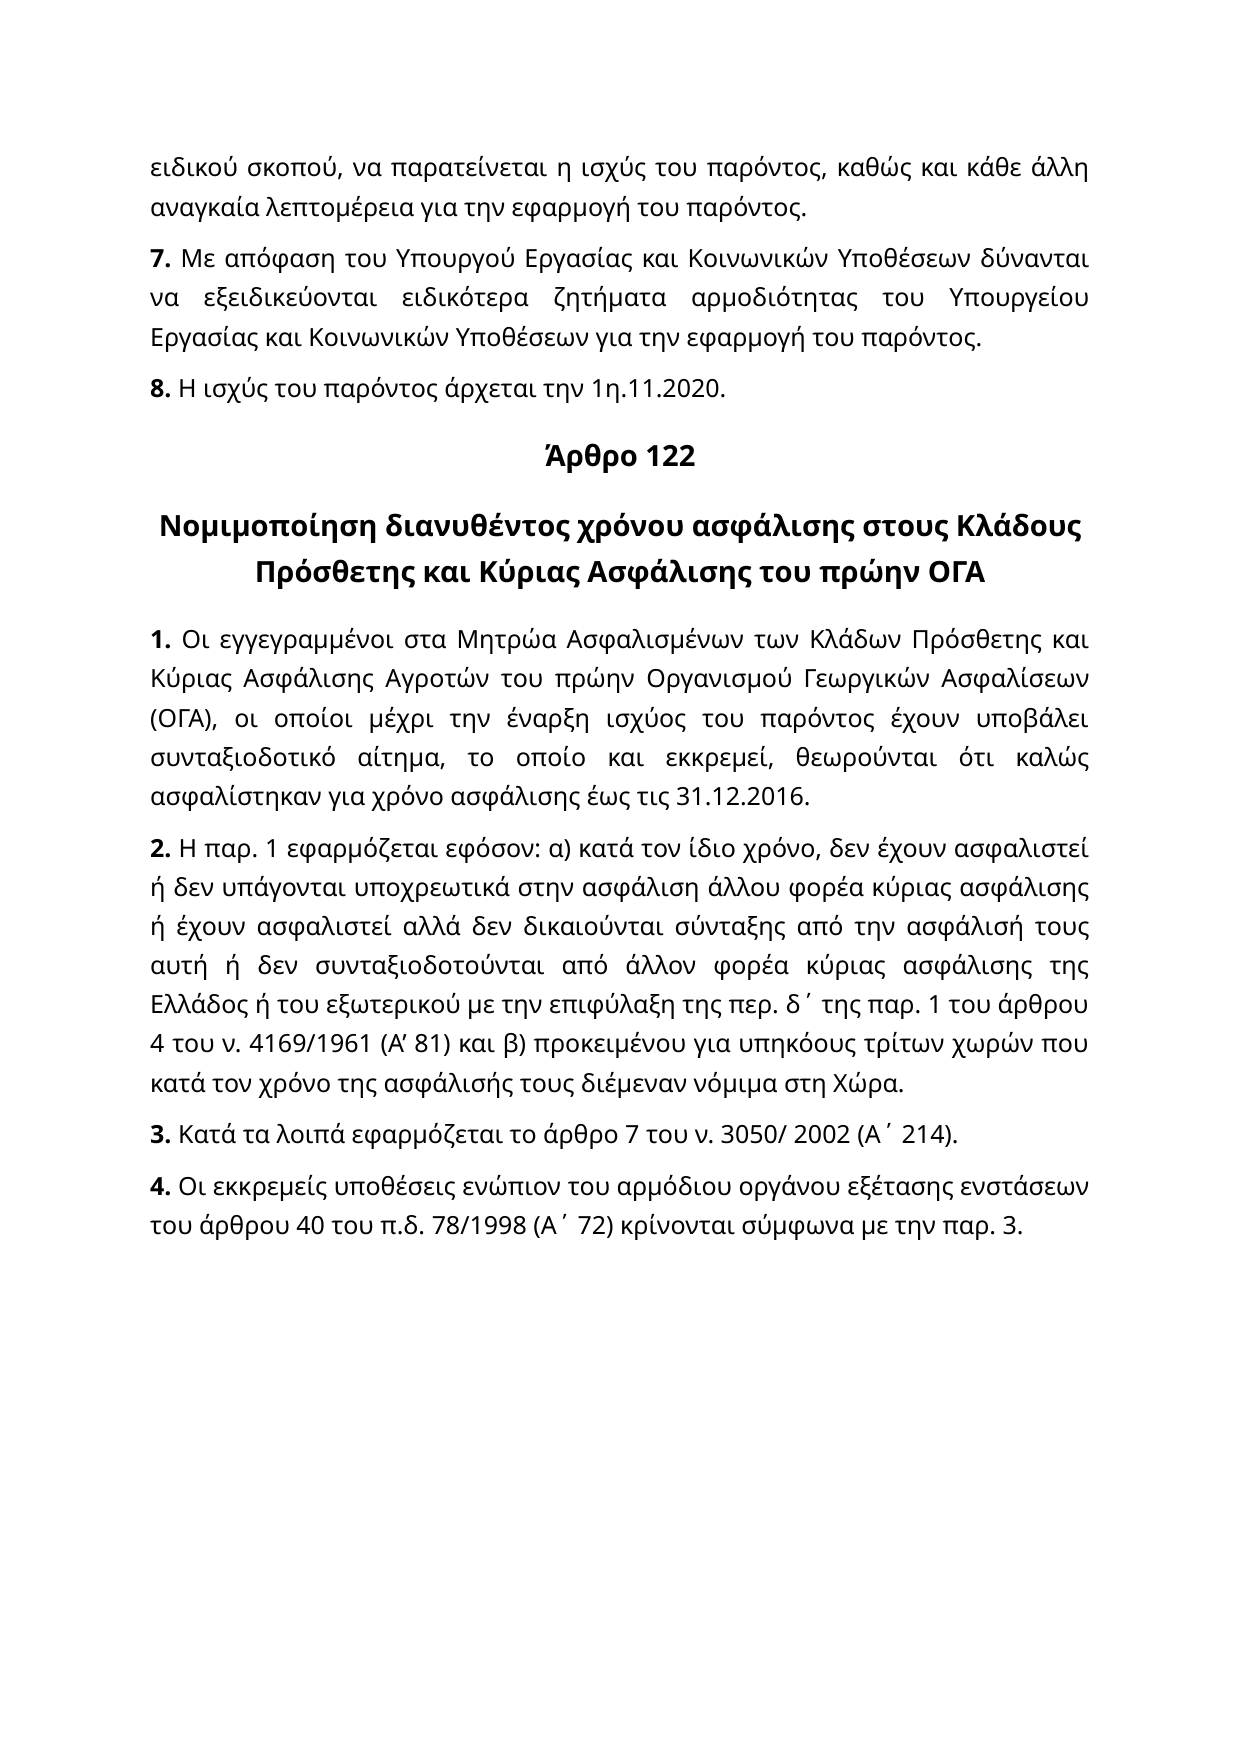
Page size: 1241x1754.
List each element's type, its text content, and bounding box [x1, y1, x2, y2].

text 2. Η παρ. 1 εφαρμόζεται εφόσον: α) κατά τον ίδιο χρόνο, δεν έχουν ασφαλιστεί ή δεν υπάγονται υποχρεωτικά στην ασφάλιση άλλου φορέα κύριας ασφάλισης ή έχουν ασφαλιστεί αλλά δεν δικαιούνται σύνταξης από την ασφάλισή τους αυτή ή δεν συνταξιοδοτούνται από άλλον φορέα κύριας ασφάλισης της Ελλάδος ή του εξωτερικού με την επιφύλαξη της περ. δ΄ της παρ. 1 του άρθρου 4 του ν. 4169/1961 (Α’ 81) και β) προκειμένου για υπηκόους τρίτων χωρών που κατά τον χρόνο της ασφάλισής τους διέμεναν νόμιμα στη Χώρα. [150, 830, 1090, 1099]
text ειδικού σκοπού, να παρατείνεται η ισχύς του παρόντος, καθώς και κάθε άλλη αναγκαία λεπτομέρεια για την εφαρμογή του παρόντος. [150, 150, 1090, 223]
text 3. Κατά τα λοιπά εφαρμόζεται το άρθρο 7 του ν. 3050/ 2002 (Α΄ 214). [150, 1117, 1090, 1151]
text 4. Οι εκκρεμείς υποθέσεις ενώπιον του αρμόδιου οργάνου εξέτασης ενστάσεων του άρθρου 40 του π.δ. 78/1998 (Α΄ 72) κρίνονται σύμφωνα με την παρ. 3. [150, 1168, 1090, 1242]
text 7. Με απόφαση του Υπουργού Εργασίας και Κοινωνικών Υποθέσεων δύνανται να εξειδικεύονται ειδικότερα ζητήματα αρμοδιότητας του Υπουργείου Εργασίας και Κοινωνικών Υποθέσεων για την εφαρμογή του παρόντος. [150, 241, 1090, 353]
text 8. Η ισχύς του παρόντος άρχεται την 1η.11.2020. [150, 371, 1090, 405]
text 1. Οι εγγεγραμμένοι στα Μητρώα Ασφαλισμένων των Κλάδων Πρόσθετης και Κύριας Ασφάλισης Αγροτών του πρώην Οργανισμού Γεωργικών Ασφαλίσεων (ΟΓΑ), οι οποίοι μέχρι την έναρξη ισχύος του παρόντος έχουν υποβάλει συνταξιοδοτικό αίτημα, το οποίο και εκκρεμεί, θεωρούνται ότι καλώς ασφαλίστηκαν για χρόνο ασφάλισης έως τις 31.12.2016. [150, 622, 1090, 813]
subtitle Άρθρο 122 [150, 435, 1090, 475]
subtitle Νομιμοποίηση διανυθέντος χρόνου ασφάλισης στους Κλάδους Πρόσθετης και Κύριας Ασφάλισης του πρώην ΟΓΑ [150, 506, 1090, 591]
